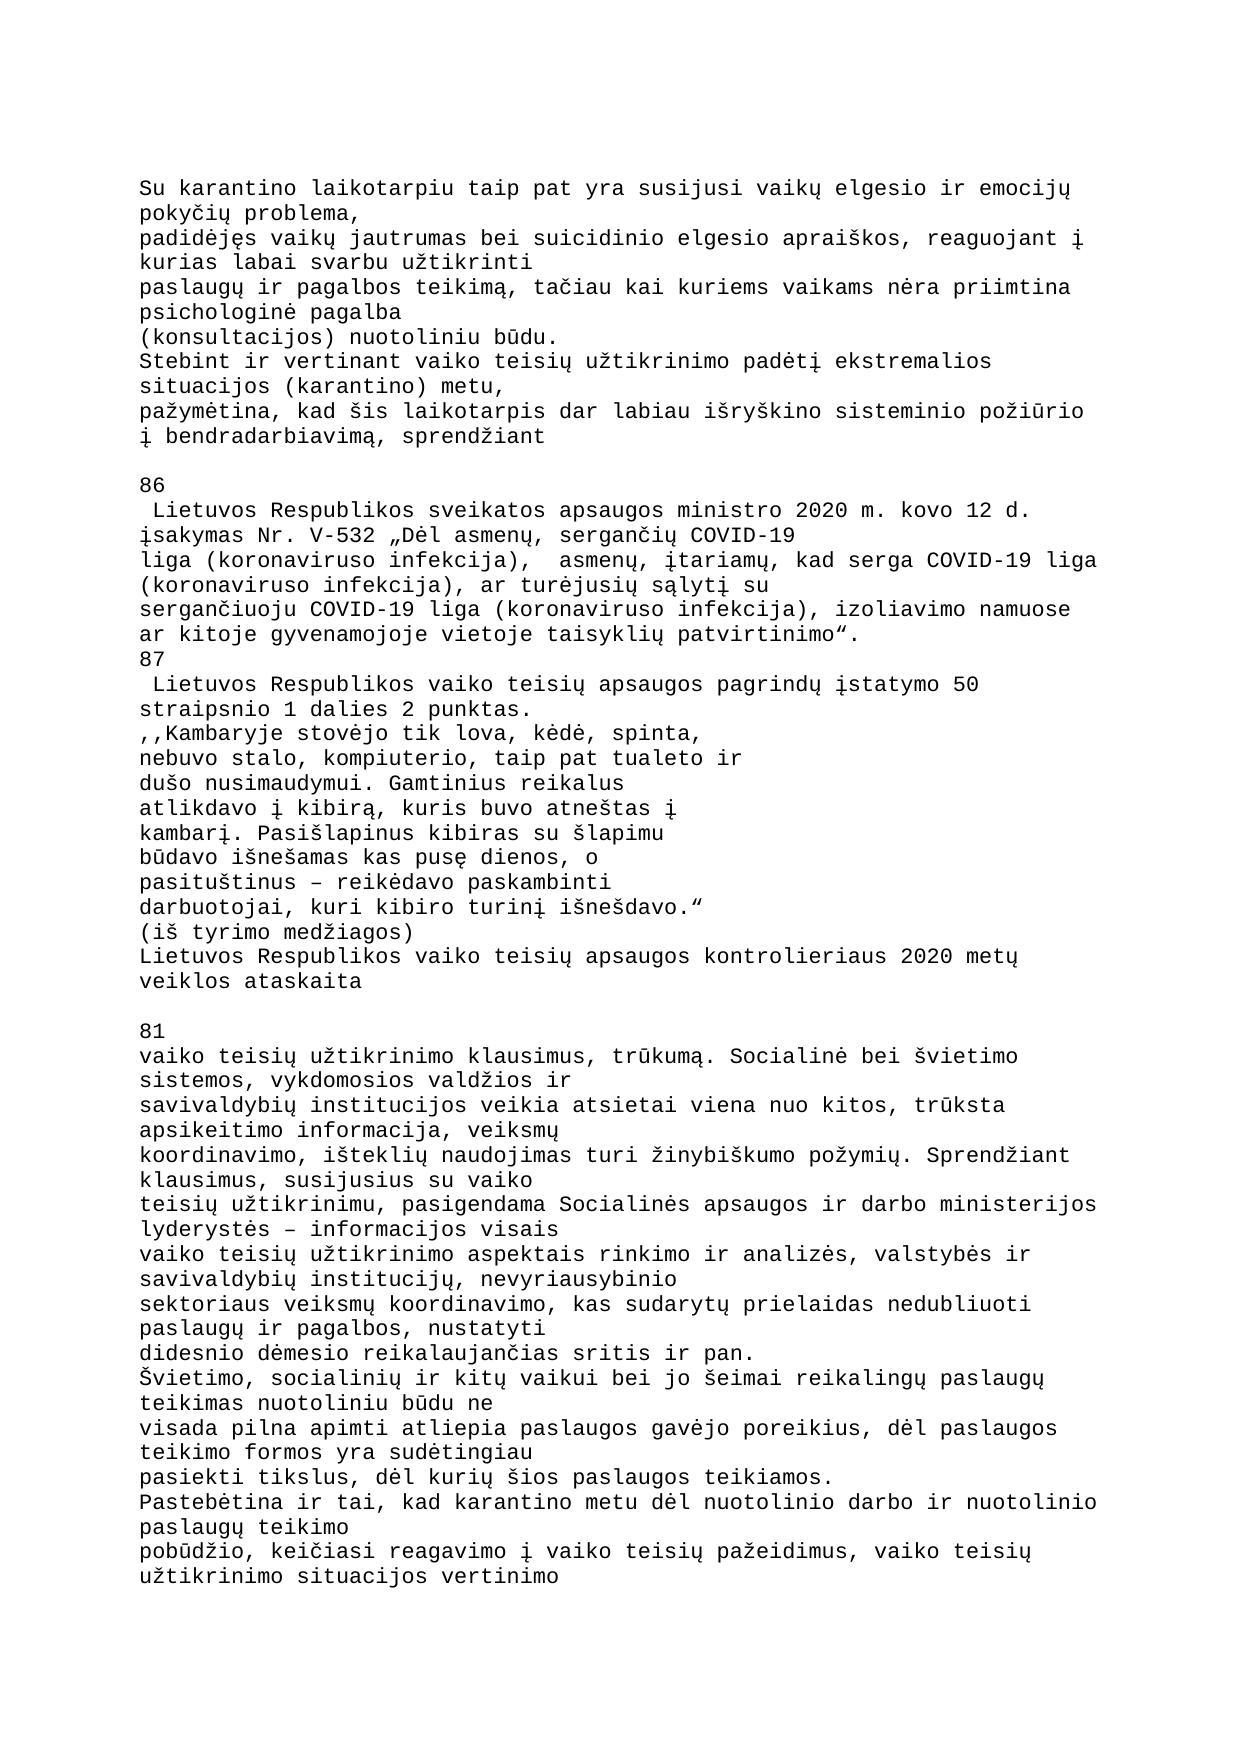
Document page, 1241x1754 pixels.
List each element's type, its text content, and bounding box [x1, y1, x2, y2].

text ,,Kambaryje stovėjo tik lova, kėdė, spinta, [139, 723, 1101, 747]
text liga (koronaviruso infekcija), asmenų, įtariamų, kad serga COVID-19 liga (koronaviruso infekcija), ar turėjusių sąlytį su [139, 549, 1101, 599]
text Pastebėtina ir tai, kad karantino metu dėl nuotolinio darbo ir nuotolinio paslaugų teikimo [139, 1491, 1101, 1541]
text padidėjęs vaikų jautrumas bei suicidinio elgesio apraiškos, reaguojant į kurias labai svarbu užtikrinti [139, 227, 1101, 276]
text pasiekti tikslus, dėl kurių šios paslaugos teikiamos. [139, 1466, 1101, 1491]
text koordinavimo, išteklių naudojimas turi žinybiškumo požymių. Sprendžiant klausimus, susijusius su vaiko [139, 1144, 1101, 1194]
text 81 [139, 1020, 1101, 1045]
text pobūdžio, keičiasi reagavimo į vaiko teisių pažeidimus, vaiko teisių užtikrinimo situacijos vertinimo [139, 1541, 1101, 1590]
text 86 [139, 475, 1101, 499]
text paslaugų ir pagalbos teikimą, tačiau kai kuriems vaikams nėra priimtina psichologinė pagalba [139, 276, 1101, 326]
text vaiko teisių užtikrinimo klausimus, trūkumą. Socialinė bei švietimo sistemos, vykdomosios valdžios ir [139, 1045, 1101, 1094]
text Lietuvos Respublikos sveikatos apsaugos ministro 2020 m. kovo 12 d. įsakymas Nr. V-532 „Dėl asmenų, sergančių COVID-19 [139, 499, 1101, 549]
text Švietimo, socialinių ir kitų vaikui bei jo šeimai reikalingų paslaugų teikimas nuotoliniu būdu ne [139, 1367, 1101, 1417]
text 87 [139, 648, 1101, 673]
text sergančiuoju COVID-19 liga (koronaviruso infekcija), izoliavimo namuose ar kitoje gyvenamojoje vietoje taisyklių patvirtinimo“. [139, 599, 1101, 648]
text nebuvo stalo, kompiuterio, taip pat tualeto ir [139, 747, 1101, 772]
text vaiko teisių užtikrinimo aspektais rinkimo ir analizės, valstybės ir savivaldybių institucijų, nevyriausybinio [139, 1243, 1101, 1293]
text pažymėtina, kad šis laikotarpis dar labiau išryškino sisteminio požiūrio į bendradarbiavimą, sprendžiant [139, 400, 1101, 450]
text didesnio dėmesio reikalaujančias sritis ir pan. [139, 1342, 1101, 1367]
text Lietuvos Respublikos vaiko teisių apsaugos pagrindų įstatymo 50 straipsnio 1 dalies 2 punktas. [139, 673, 1101, 723]
text visada pilna apimti atliepia paslaugos gavėjo poreikius, dėl paslaugos teikimo formos yra sudėtingiau [139, 1417, 1101, 1466]
text Su karantino laikotarpiu taip pat yra susijusi vaikų elgesio ir emocijų pokyčių problema, [139, 177, 1101, 227]
text Stebint ir vertinant vaiko teisių užtikrinimo padėtį ekstremalios situacijos (karantino) metu, [139, 351, 1101, 400]
text savivaldybių institucijos veikia atsietai viena nuo kitos, trūksta apsikeitimo informacija, veiksmų [139, 1094, 1101, 1144]
text atlikdavo į kibirą, kuris buvo atneštas į [139, 797, 1101, 822]
text sektoriaus veiksmų koordinavimo, kas sudarytų prielaidas nedubliuoti paslaugų ir pagalbos, nustatyti [139, 1293, 1101, 1342]
text (konsultacijos) nuotoliniu būdu. [139, 326, 1101, 351]
text būdavo išnešamas kas pusę dienos, o [139, 847, 1101, 871]
text pasituštinus – reikėdavo paskambinti [139, 871, 1101, 896]
text teisių užtikrinimu, pasigendama Socialinės apsaugos ir darbo ministerijos lyderystės – informacijos visais [139, 1194, 1101, 1243]
text kambarį. Pasišlapinus kibiras su šlapimu [139, 822, 1101, 847]
text (iš tyrimo medžiagos) [139, 921, 1101, 946]
text Lietuvos Respublikos vaiko teisių apsaugos kontrolieriaus 2020 metų veiklos ataskaita [139, 946, 1101, 995]
text darbuotojai, kuri kibiro turinį išnešdavo.“ [139, 896, 1101, 921]
text dušo nusimaudymui. Gamtinius reikalus [139, 772, 1101, 797]
